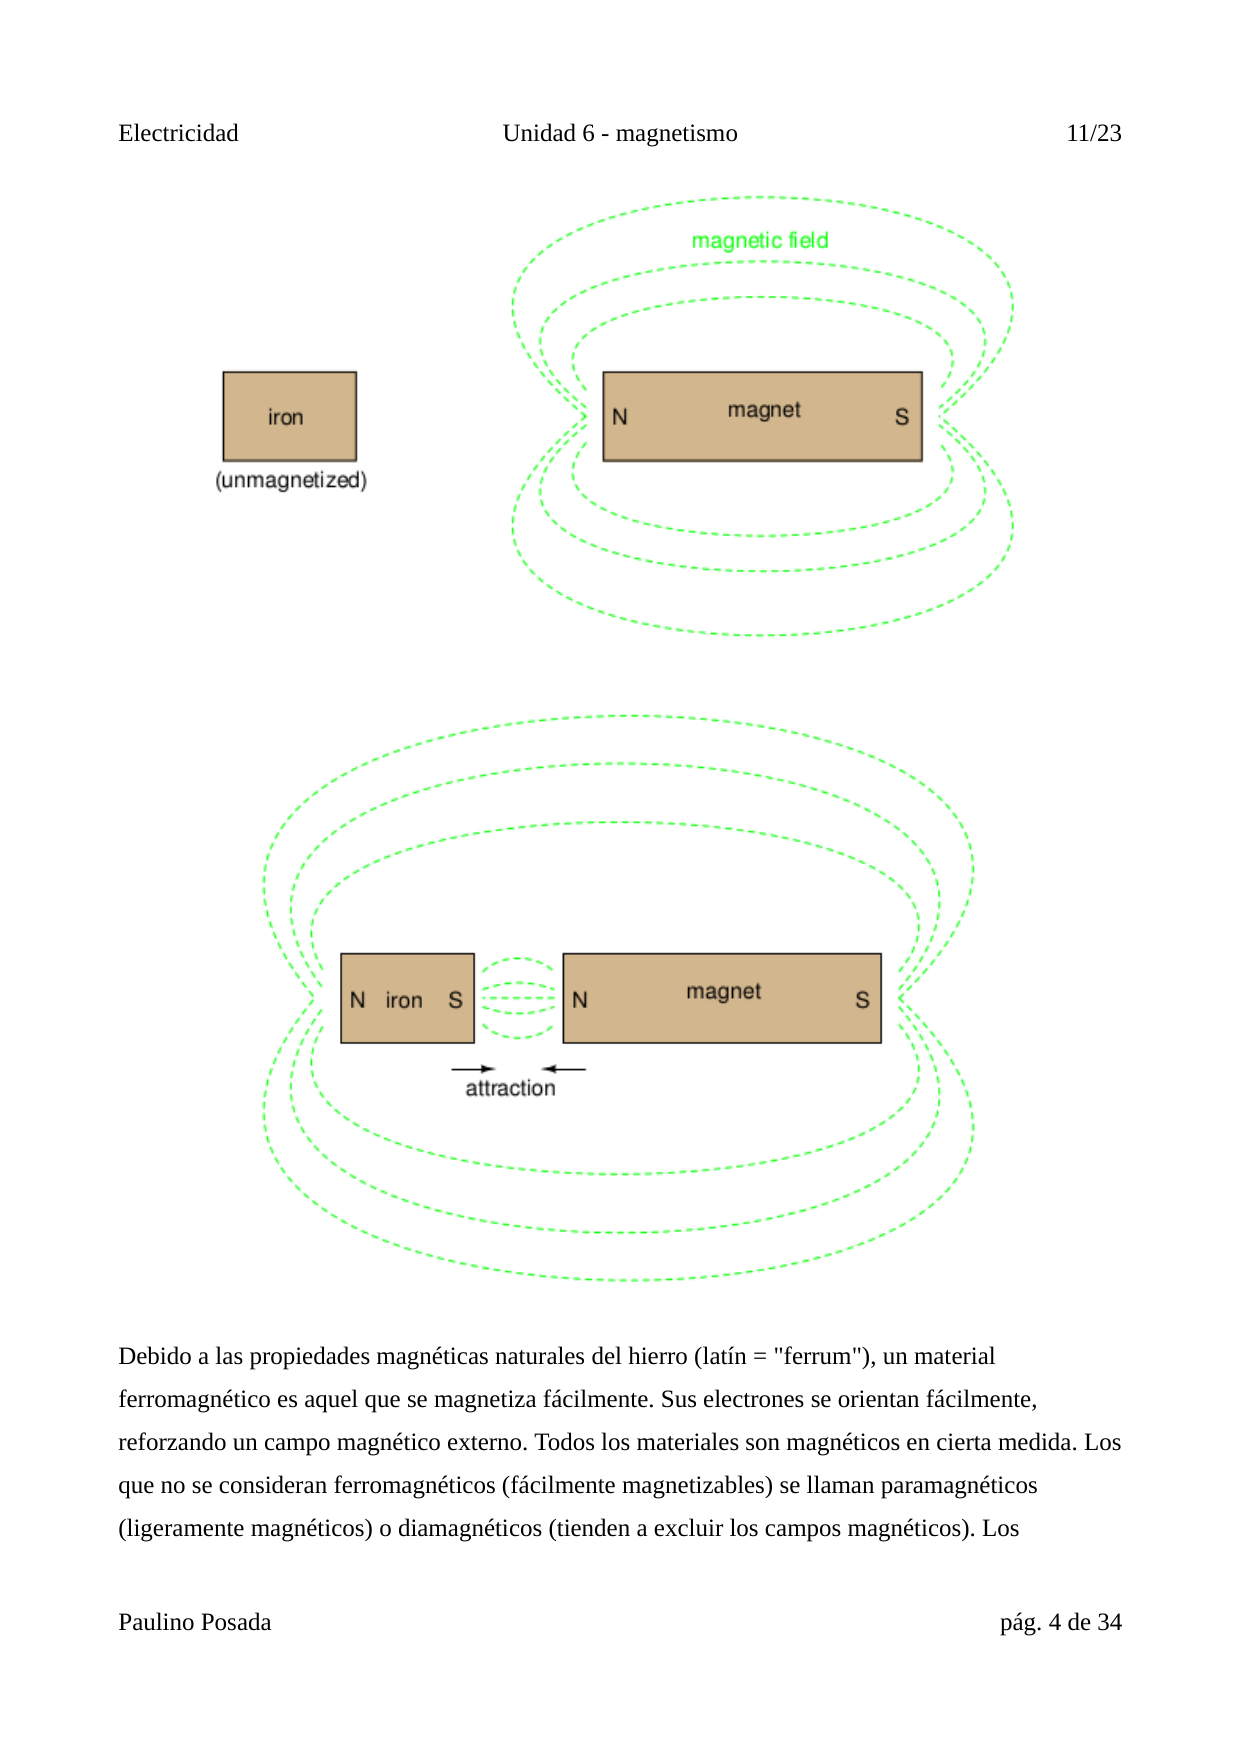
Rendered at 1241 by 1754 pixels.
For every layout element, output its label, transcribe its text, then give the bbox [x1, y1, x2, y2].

picture [198, 176, 1042, 655]
picture [231, 709, 1009, 1293]
text Debido a las propiedades magnéticas naturales del hierro (latín = "ferrum"), un material ferromagnético es aquel que se magnetiza fácilmente. Sus electrones se orientan fácilmente, reforzando un campo magnético externo. Todos los materiales son magnéticos en cierta medida. Los que no se consideran ferromagnéticos (fácilmente magnetizables) se llaman paramagnéticos (ligeramente magnéticos) o diamagnéticos (tienden a excluir los campos magnéticos). Los [118, 1341, 1122, 1542]
